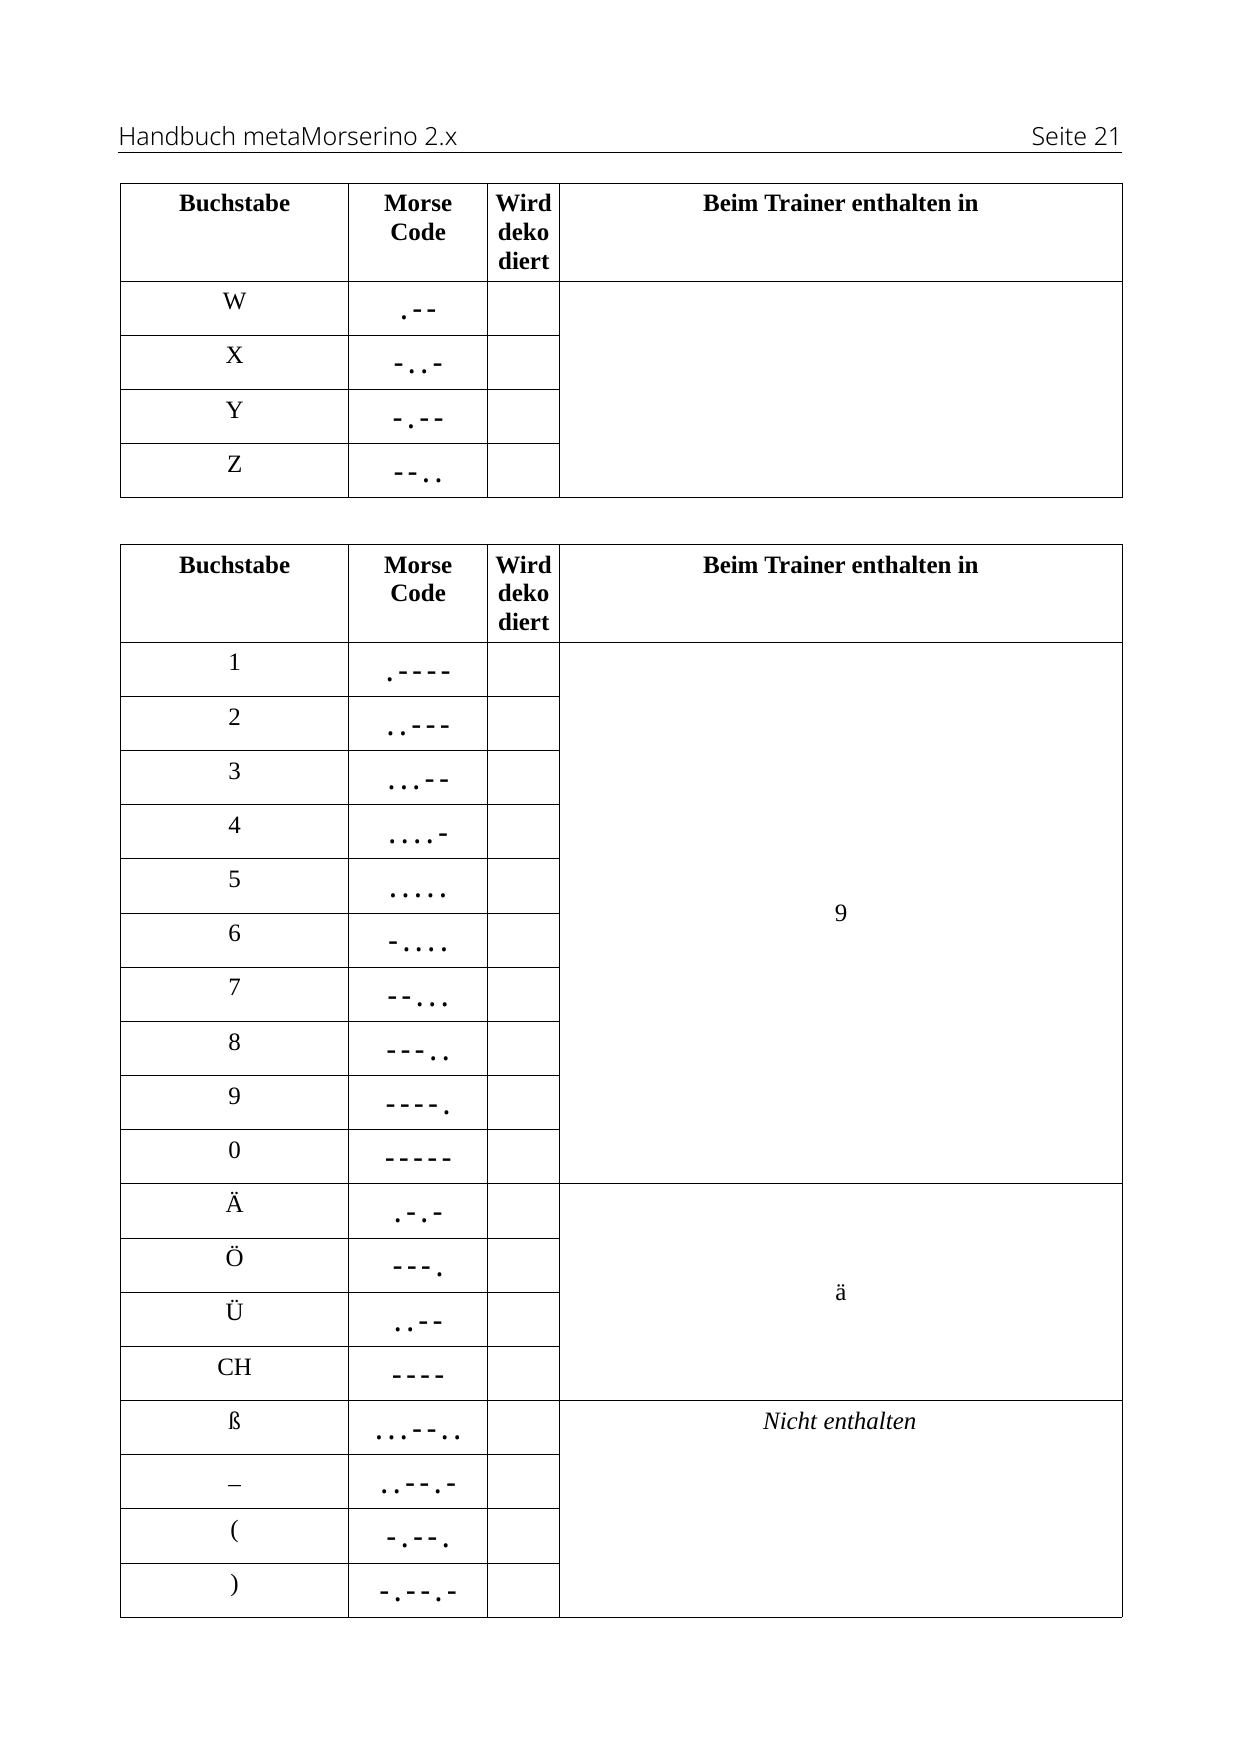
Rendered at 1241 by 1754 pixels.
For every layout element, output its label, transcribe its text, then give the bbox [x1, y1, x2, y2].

table_cell ---. [349, 1239, 487, 1292]
table_cell -.... [349, 914, 487, 967]
table_header Wird dekodiert [488, 545, 559, 642]
table_cell ( [121, 1509, 348, 1562]
table_cell [560, 282, 1122, 497]
table_cell ..--- [349, 697, 487, 750]
table_cell 1 [121, 643, 348, 696]
table_cell ✅ [488, 1130, 559, 1183]
table_cell ..--.- [349, 1455, 487, 1508]
table_cell --... [349, 968, 487, 1021]
table_cell --.. [349, 444, 487, 497]
table_header Morse Code [349, 184, 487, 281]
table_cell ...--.. [349, 1401, 487, 1454]
table_cell CH [121, 1347, 348, 1400]
table_cell Ä [121, 1184, 348, 1237]
table_header Beim Trainer enthalten in [560, 184, 1122, 281]
table_cell [488, 1455, 559, 1508]
table_cell ß [121, 1401, 348, 1454]
table_cell ✅ [488, 859, 559, 912]
table_cell [488, 1401, 559, 1454]
table_cell ✅ [488, 1347, 559, 1400]
table_cell [488, 1509, 559, 1562]
table_cell W [121, 282, 348, 335]
table_cell -.--.- [349, 1564, 487, 1617]
table_header Buchstabe [121, 545, 348, 642]
table_cell [488, 1564, 559, 1617]
table_cell ✅ [488, 336, 559, 389]
table_cell .---- [349, 643, 487, 696]
table_cell ...-- [349, 751, 487, 804]
table_cell ✅ [488, 805, 559, 858]
table_cell ---.. [349, 1022, 487, 1075]
table_cell 0 [121, 1130, 348, 1183]
table_cell 6 [121, 914, 348, 967]
table_cell _ [121, 1455, 348, 1508]
table_cell -.-- [349, 390, 487, 443]
table_cell ) [121, 1564, 348, 1617]
table_cell ..-- [349, 1293, 487, 1346]
table_cell ----. [349, 1076, 487, 1129]
table_cell ✅ [488, 1293, 559, 1346]
table_cell ----- [349, 1130, 487, 1183]
table_header Morse Code [349, 545, 487, 642]
table_cell -.--. [349, 1509, 487, 1562]
table_header Beim Trainer enthalten in [560, 545, 1122, 642]
table_cell 5 [121, 859, 348, 912]
table_cell ✅ [488, 1239, 559, 1292]
table_cell -..- [349, 336, 487, 389]
table_cell ✅ [488, 1022, 559, 1075]
table_cell ä [560, 1184, 1122, 1400]
table_cell ✅ [488, 282, 559, 335]
table_cell .-.- [349, 1184, 487, 1237]
table_cell ---- [349, 1347, 487, 1400]
table_cell ....- [349, 805, 487, 858]
table_cell .-- [349, 282, 487, 335]
table_cell 4 [121, 805, 348, 858]
table_cell ✅ [488, 1184, 559, 1237]
table_cell ✅ [488, 968, 559, 1021]
table_cell ✅ [488, 751, 559, 804]
table_cell ✅ [488, 444, 559, 497]
table_cell 8 [121, 1022, 348, 1075]
table_header Buchstabe [121, 184, 348, 281]
table_cell ✅ [488, 643, 559, 696]
table_cell Y [121, 390, 348, 443]
table_cell ✅ [488, 697, 559, 750]
table_cell Ü [121, 1293, 348, 1346]
table_cell Z [121, 444, 348, 497]
table_cell Nicht enthalten [560, 1401, 1122, 1617]
table_cell 7 [121, 968, 348, 1021]
table_cell X [121, 336, 348, 389]
table_header Wird dekodiert [488, 184, 559, 281]
table_cell Ö [121, 1239, 348, 1292]
table_cell ✅ [488, 390, 559, 443]
table_cell 9 [560, 643, 1122, 1183]
table_cell ✅ [488, 1076, 559, 1129]
table_cell ..... [349, 859, 487, 912]
table_cell 2 [121, 697, 348, 750]
table_cell 9 [121, 1076, 348, 1129]
table_cell 3 [121, 751, 348, 804]
table_cell ✅ [488, 914, 559, 967]
